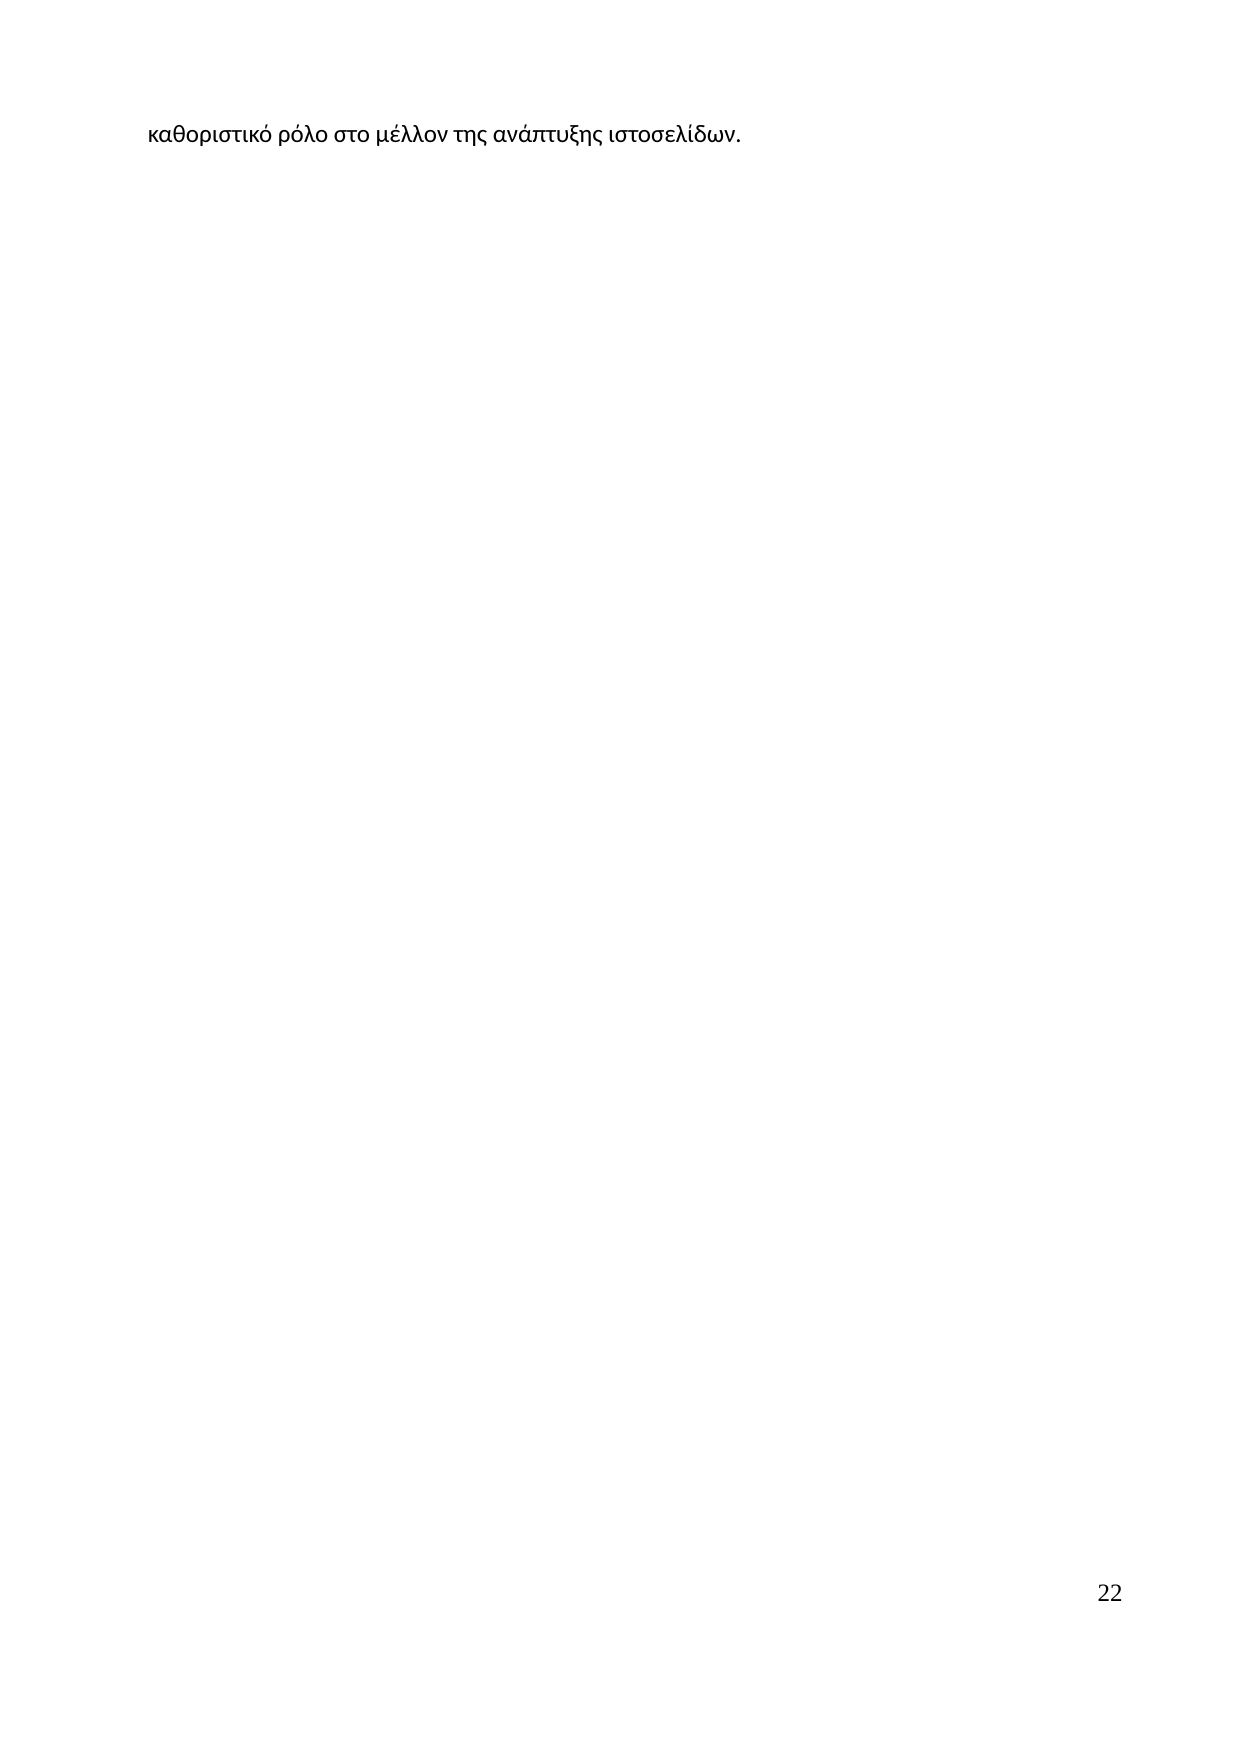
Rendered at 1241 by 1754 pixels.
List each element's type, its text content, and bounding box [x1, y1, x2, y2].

text καθοριστικό ρόλο στο μέλλον της ανάπτυξης ιστοσελίδων. [148, 118, 1122, 149]
